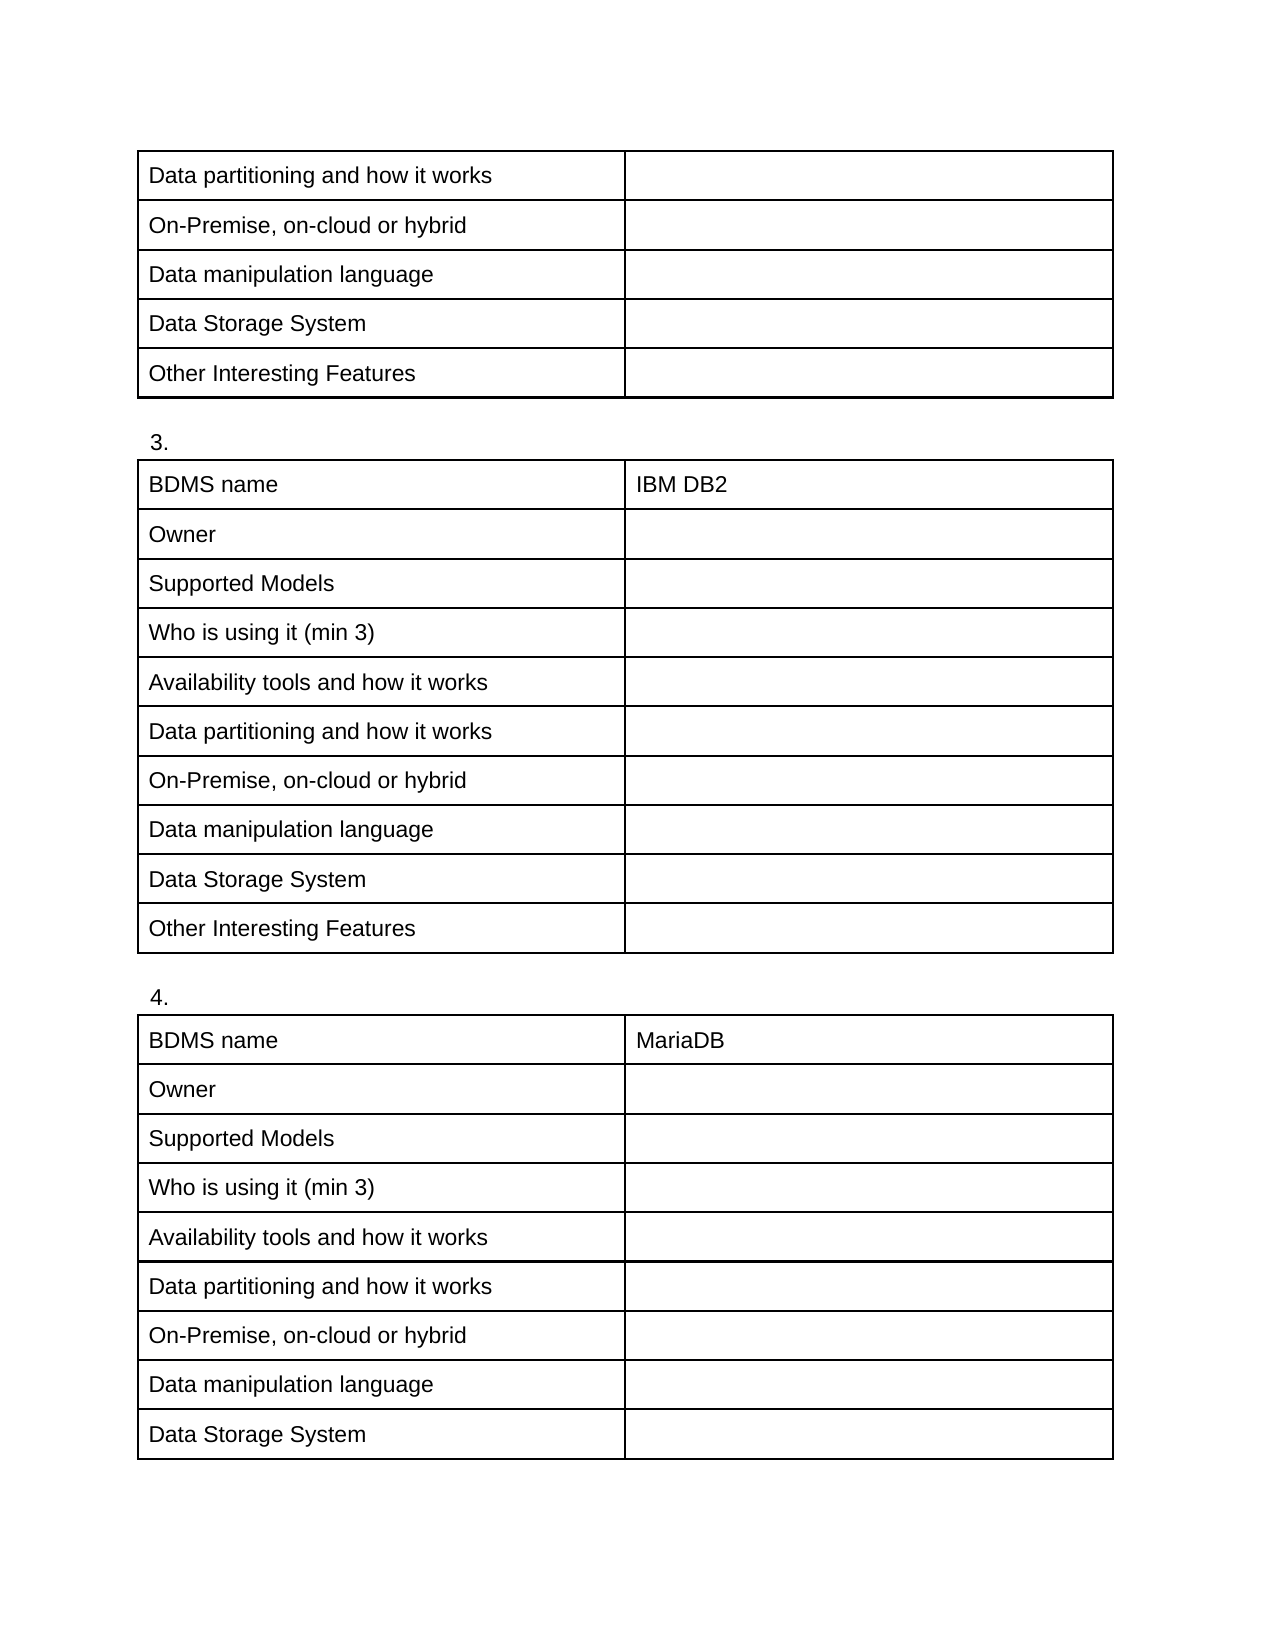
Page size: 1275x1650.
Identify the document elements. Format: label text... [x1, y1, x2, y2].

table_cell Availability tools and how it works [139, 658, 624, 705]
table_cell [626, 349, 1112, 396]
table_cell On-Premise, on-cloud or hybrid [139, 201, 624, 248]
table_cell Data Storage System [139, 300, 624, 347]
table_cell Data partitioning and how it works [139, 152, 624, 199]
table_cell Data partitioning and how it works [139, 1263, 624, 1310]
table_cell On-Premise, on-cloud or hybrid [139, 757, 624, 804]
table_cell Data manipulation language [139, 806, 624, 853]
table_cell Other Interesting Features [139, 349, 624, 396]
table_cell Who is using it (min 3) [139, 609, 624, 656]
table_cell Data Storage System [139, 855, 624, 902]
table_cell Other Interesting Features [139, 904, 624, 952]
table_cell [626, 757, 1112, 804]
table_cell [626, 510, 1112, 557]
table_cell [626, 904, 1112, 952]
table_cell Supported Models [139, 560, 624, 607]
text 4. [150, 984, 1125, 1010]
table_cell Who is using it (min 3) [139, 1164, 624, 1211]
table_header MariaDB [626, 1016, 1112, 1063]
table_cell [626, 806, 1112, 853]
table_cell [626, 1065, 1112, 1113]
table_cell [626, 560, 1112, 607]
table_cell Data partitioning and how it works [139, 707, 624, 754]
table_cell [626, 1361, 1112, 1408]
table_cell Owner [139, 1065, 624, 1113]
table_header BDMS name [139, 1016, 624, 1063]
table_cell [626, 609, 1112, 656]
table_header BDMS name [139, 461, 624, 508]
table_cell Availability tools and how it works [139, 1213, 624, 1260]
table_cell [626, 1410, 1112, 1457]
table_cell [626, 1263, 1112, 1310]
table_cell [626, 1213, 1112, 1260]
table_cell [626, 1312, 1112, 1359]
table_cell [626, 201, 1112, 248]
table_cell Supported Models [139, 1115, 624, 1162]
table_cell [626, 1164, 1112, 1211]
table_cell On-Premise, on-cloud or hybrid [139, 1312, 624, 1359]
table_cell [626, 300, 1112, 347]
table_cell Data manipulation language [139, 251, 624, 298]
table_cell [626, 707, 1112, 754]
table_cell [626, 251, 1112, 298]
table_cell Owner [139, 510, 624, 557]
table_cell Data Storage System [139, 1410, 624, 1457]
table_header IBM DB2 [626, 461, 1112, 508]
table_cell [626, 658, 1112, 705]
table_cell [626, 152, 1112, 199]
table_cell [626, 855, 1112, 902]
table_cell Data manipulation language [139, 1361, 624, 1408]
text 3. [150, 429, 1125, 455]
table_cell [626, 1115, 1112, 1162]
